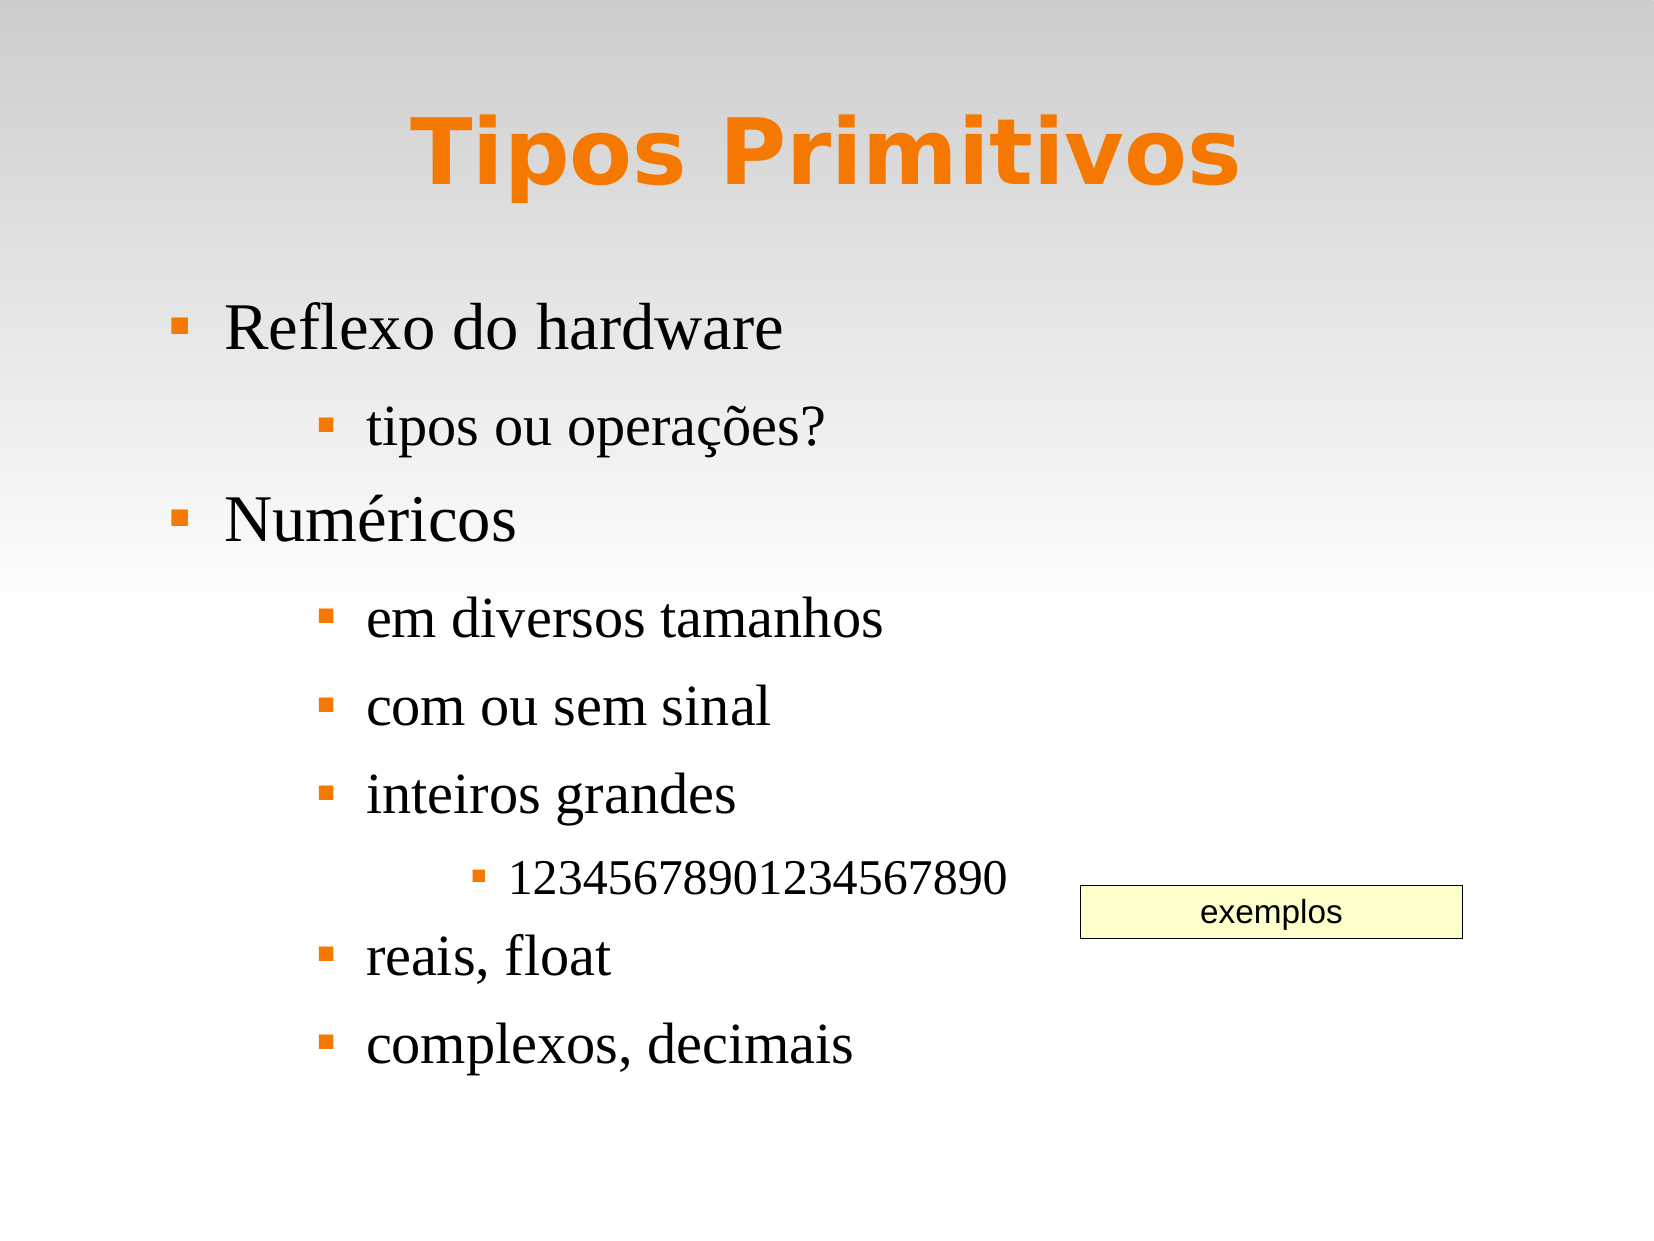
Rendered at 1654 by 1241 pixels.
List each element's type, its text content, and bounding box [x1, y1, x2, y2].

title Tipos Primitivos [82, 49, 1571, 257]
list Reflexo do hardware tipos ou operações? Numéricos em diversos tamanhos com ou sem sinal inteiros grandes 12345678901234567890 reais, float complexos, decimais [82, 290, 1571, 1235]
text_box exemplos [1080, 885, 1463, 939]
